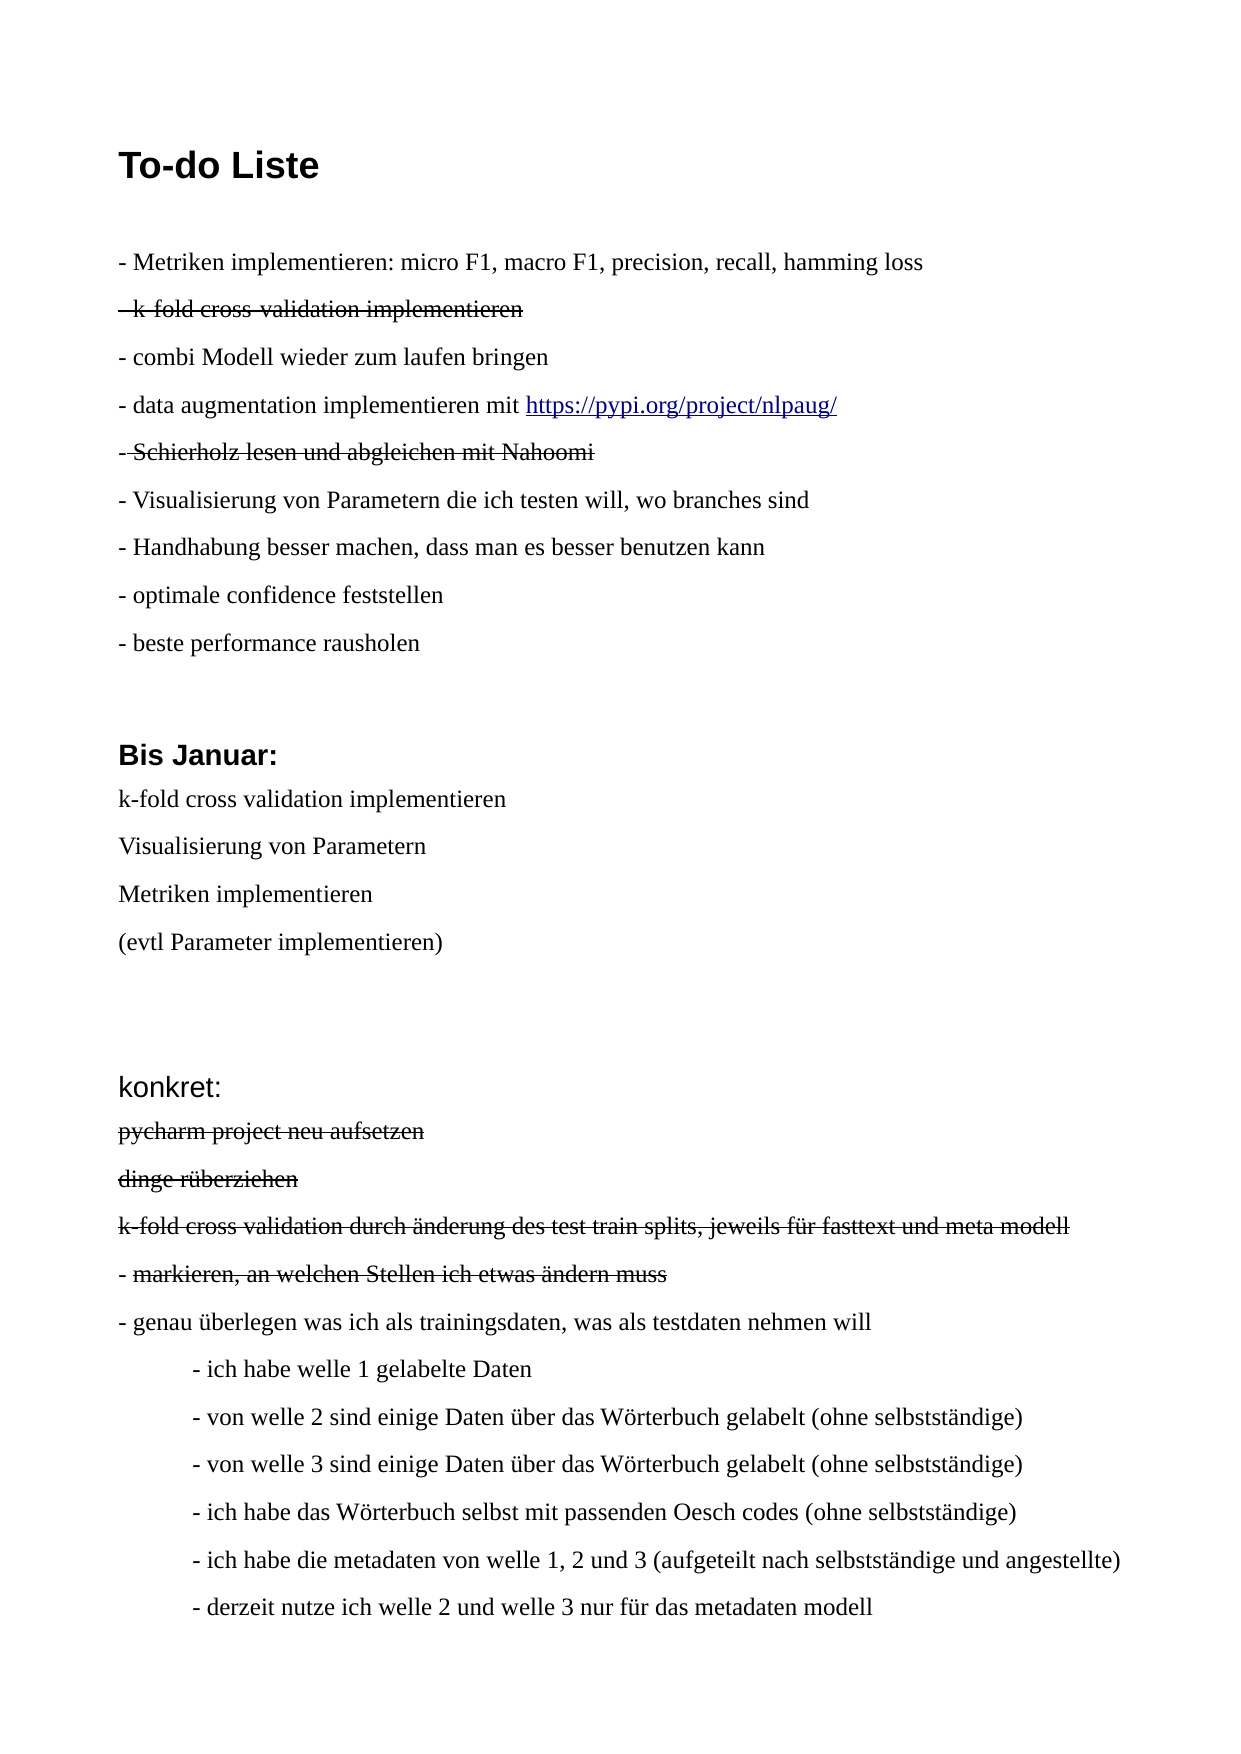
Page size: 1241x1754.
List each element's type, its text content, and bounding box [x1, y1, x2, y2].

text - genau überlegen was ich als trainingsdaten, was als testdaten nehmen will [118, 1307, 1122, 1335]
text - markieren, an welchen Stellen ich etwas ändern muss [118, 1259, 1122, 1288]
text - ich habe die metadaten von welle 1, 2 und 3 (aufgeteilt nach selbstständige und angestellte) [192, 1545, 1122, 1573]
text - Schierholz lesen und abgleichen mit Nahoomi [118, 437, 1122, 466]
text Visualisierung von Parametern [118, 831, 1122, 860]
subtitle Bis Januar: [118, 737, 1122, 771]
subtitle To-do Liste [118, 143, 1122, 187]
text - von welle 3 sind einige Daten über das Wörterbuch gelabelt (ohne selbstständige) [192, 1449, 1122, 1478]
text - Handhabung besser machen, dass man es besser benutzen kann [118, 532, 1122, 561]
text - ich habe welle 1 gelabelte Daten [192, 1354, 1122, 1383]
text - k-fold cross-validation implementieren [118, 294, 1122, 323]
text k-fold cross validation implementieren [118, 784, 1122, 812]
text k-fold cross validation durch änderung des test train splits, jeweils für fasttext und meta modell [118, 1211, 1122, 1240]
subtitle konkret: [118, 1070, 1122, 1104]
text - derzeit nutze ich welle 2 und welle 3 nur für das metadaten modell [192, 1592, 1122, 1621]
text - beste performance rausholen [118, 628, 1122, 656]
text - optimale confidence feststellen [118, 580, 1122, 609]
text (evtl Parameter implementieren) [118, 927, 1122, 955]
text - data augmentation implementieren mit https://pypi.org/project/nlpaug/ [118, 390, 1122, 418]
text - Visualisierung von Parametern die ich testen will, wo branches sind [118, 485, 1122, 514]
text - combi Modell wieder zum laufen bringen [118, 342, 1122, 371]
text - von welle 2 sind einige Daten über das Wörterbuch gelabelt (ohne selbstständige) [192, 1402, 1122, 1431]
text - Metriken implementieren: micro F1, macro F1, precision, recall, hamming loss [118, 247, 1122, 276]
text pycharm project neu aufsetzen [118, 1116, 1122, 1145]
text dinge rüberziehen [118, 1164, 1122, 1193]
text - ich habe das Wörterbuch selbst mit passenden Oesch codes (ohne selbstständige) [192, 1497, 1122, 1526]
text Metriken implementieren [118, 879, 1122, 908]
